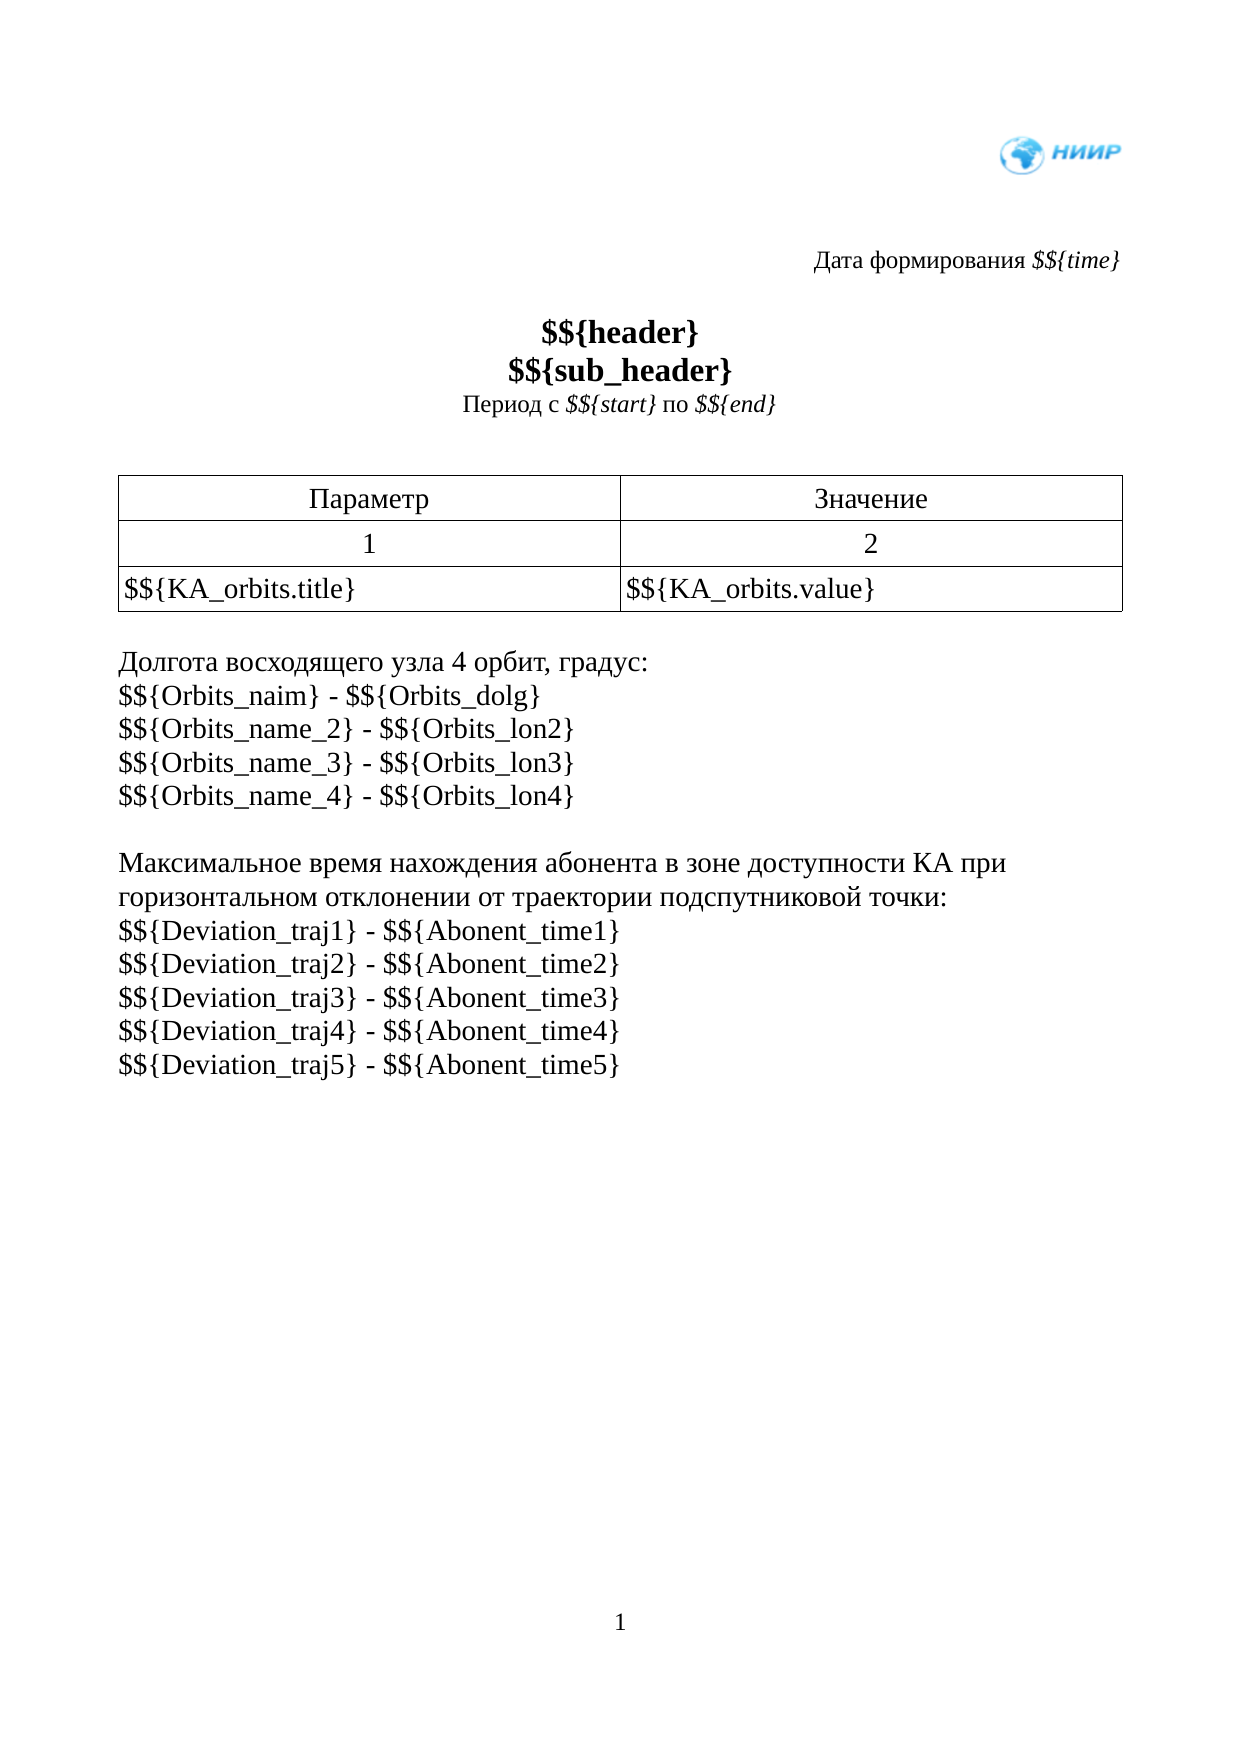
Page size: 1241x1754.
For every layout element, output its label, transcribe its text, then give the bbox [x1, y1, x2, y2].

text $${Orbits_name_2} - $${Orbits_lon2} [118, 711, 1122, 745]
text Долгота восходящего узла 4 орбит, градус: [118, 644, 1122, 678]
text $${Deviation_traj2} - $${Abonent_time2} [118, 946, 1122, 980]
table_header Значение [621, 476, 1122, 520]
table_cell 2 [621, 521, 1122, 566]
table_header Параметр [119, 476, 620, 520]
text $${sub_header} [118, 351, 1122, 389]
text $${header} [118, 312, 1122, 351]
text $${Orbits_name_3} - $${Orbits_lon3} [118, 745, 1122, 778]
text Дата формирования $${time} [118, 245, 1122, 274]
text $${Deviation_traj5} - $${Abonent_time5} [118, 1047, 1122, 1080]
table_cell $${KA_orbits.value} [621, 567, 1122, 611]
text $${Deviation_traj4} - $${Abonent_time4} [118, 1013, 1122, 1047]
text $${Orbits_naim} - $${Orbits_dolg} [118, 678, 1122, 711]
text Период с $${start} по $${end} [118, 389, 1122, 418]
table_cell $${KA_orbits.title} [119, 567, 620, 611]
text Максимальное время нахождения абонента в зоне доступности КА при горизонтальном отклонении от траектории подспутниковой точки: [118, 846, 1122, 913]
picture [998, 118, 1123, 188]
text $${Deviation_traj1} - $${Abonent_time1} [118, 913, 1122, 946]
text $${Orbits_name_4} - $${Orbits_lon4} [118, 778, 1122, 812]
text $${Deviation_traj3} - $${Abonent_time3} [118, 980, 1122, 1013]
table_cell 1 [119, 521, 620, 566]
